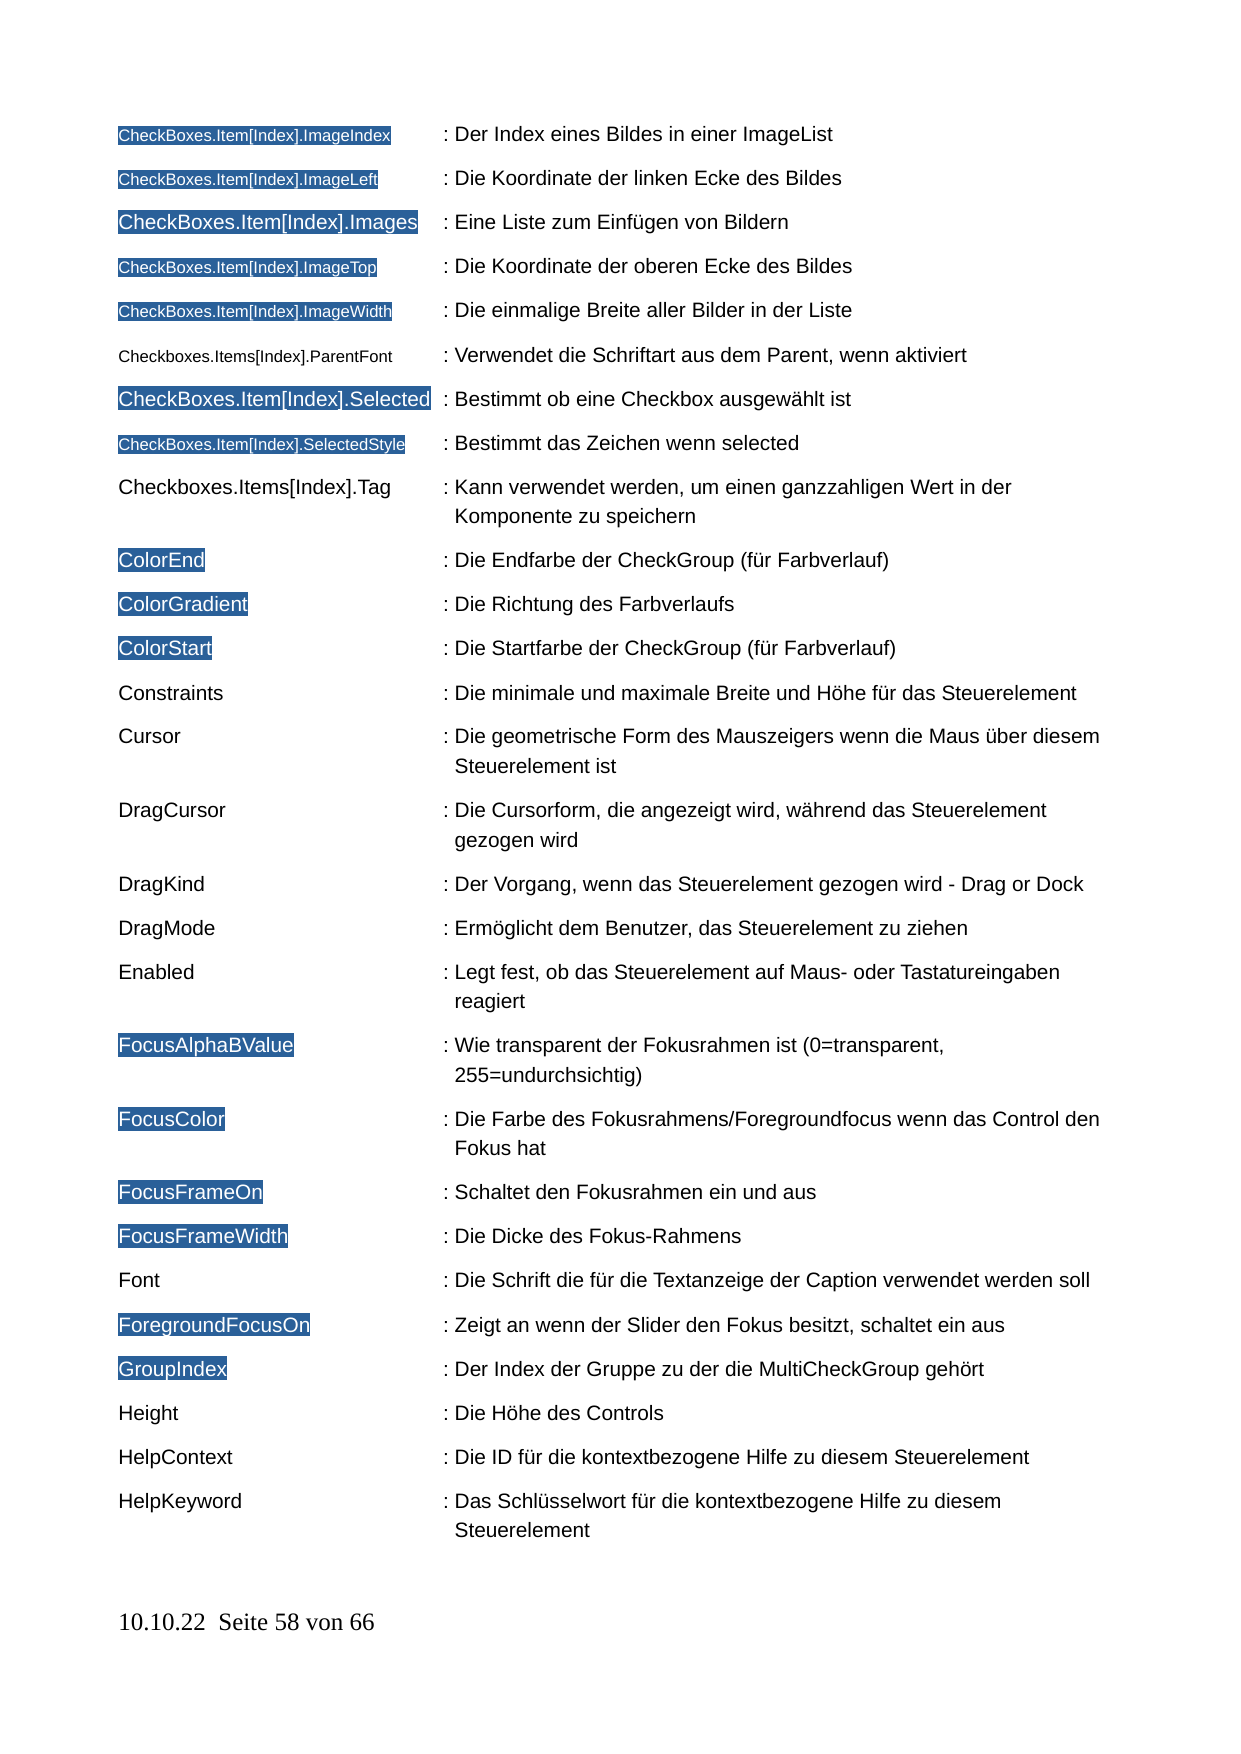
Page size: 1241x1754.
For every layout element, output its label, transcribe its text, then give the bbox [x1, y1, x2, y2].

text Font : Die Schrift die für die Textanzeige der Caption verwendet werden soll [118, 1264, 1122, 1294]
text CheckBoxes.Item[Index].ImageWidth : Die einmalige Breite aller Bilder in der Liste [118, 294, 1122, 324]
text Checkboxes.Items[Index].Tag : Kann verwendet werden, um einen ganzzahligen Wert in der Komponente zu speichern [118, 471, 1122, 529]
text ColorGradient : Die Richtung des Farbverlaufs [118, 588, 1122, 618]
text Constraints : Die minimale und maximale Breite und Höhe für das Steuerelement [118, 676, 1122, 706]
text GroupIndex : Der Index der Gruppe zu der die MultiCheckGroup gehört [118, 1352, 1122, 1382]
text Enabled : Legt fest, ob das Steuerelement auf Maus- oder Tastatureingaben reagiert [118, 956, 1122, 1014]
text FocusFrameOn : Schaltet den Fokusrahmen ein und aus [118, 1176, 1122, 1206]
text DragCursor : Die Cursorform, die angezeigt wird, während das Steuerelement gezogen wird [118, 794, 1122, 853]
text HelpKeyword : Das Schlüsselwort für die kontextbezogene Hilfe zu diesem Steuerelement [118, 1485, 1122, 1544]
text CheckBoxes.Item[Index].ImageIndex : Der Index eines Bildes in einer ImageList [118, 118, 1122, 148]
text HelpContext : Die ID für die kontextbezogene Hilfe zu diesem Steuerelement [118, 1441, 1122, 1470]
text DragKind : Der Vorgang, wenn das Steuerelement gezogen wird - Drag or Dock [118, 867, 1122, 897]
text ColorEnd : Die Endfarbe der CheckGroup (für Farbverlauf) [118, 544, 1122, 574]
text CheckBoxes.Item[Index].Selected : Bestimmt ob eine Checkbox ausgewählt ist [118, 382, 1122, 412]
text Height : Die Höhe des Controls [118, 1397, 1122, 1426]
text ColorStart : Die Startfarbe der CheckGroup (für Farbverlauf) [118, 632, 1122, 662]
text FocusFrameWidth : Die Dicke des Fokus-Rahmens [118, 1220, 1122, 1250]
text CheckBoxes.Item[Index].ImageLeft : Die Koordinate der linken Ecke des Bildes [118, 162, 1122, 192]
text ForegroundFocusOn : Zeigt an wenn der Slider den Fokus besitzt, schaltet ein aus [118, 1308, 1122, 1338]
text FocusAlphaBValue : Wie transparent der Fokusrahmen ist (0=transparent, 255=undurchsichtig) [118, 1029, 1122, 1088]
text Checkboxes.Items[Index].ParentFont : Verwendet die Schriftart aus dem Parent, wenn aktiviert [118, 338, 1122, 368]
text DragMode : Ermöglicht dem Benutzer, das Steuerelement zu ziehen [118, 912, 1122, 941]
text CheckBoxes.Item[Index].Images : Eine Liste zum Einfügen von Bildern [118, 206, 1122, 236]
text CheckBoxes.Item[Index].SelectedStyle : Bestimmt das Zeichen wenn selected [118, 427, 1122, 456]
text Cursor : Die geometrische Form des Mauszeigers wenn die Maus über diesem Steuerelement ist [118, 720, 1122, 779]
text CheckBoxes.Item[Index].ImageTop : Die Koordinate der oberen Ecke des Bildes [118, 250, 1122, 280]
text FocusColor : Die Farbe des Fokusrahmens/Foregroundfocus wenn das Control den Fokus hat [118, 1103, 1122, 1162]
